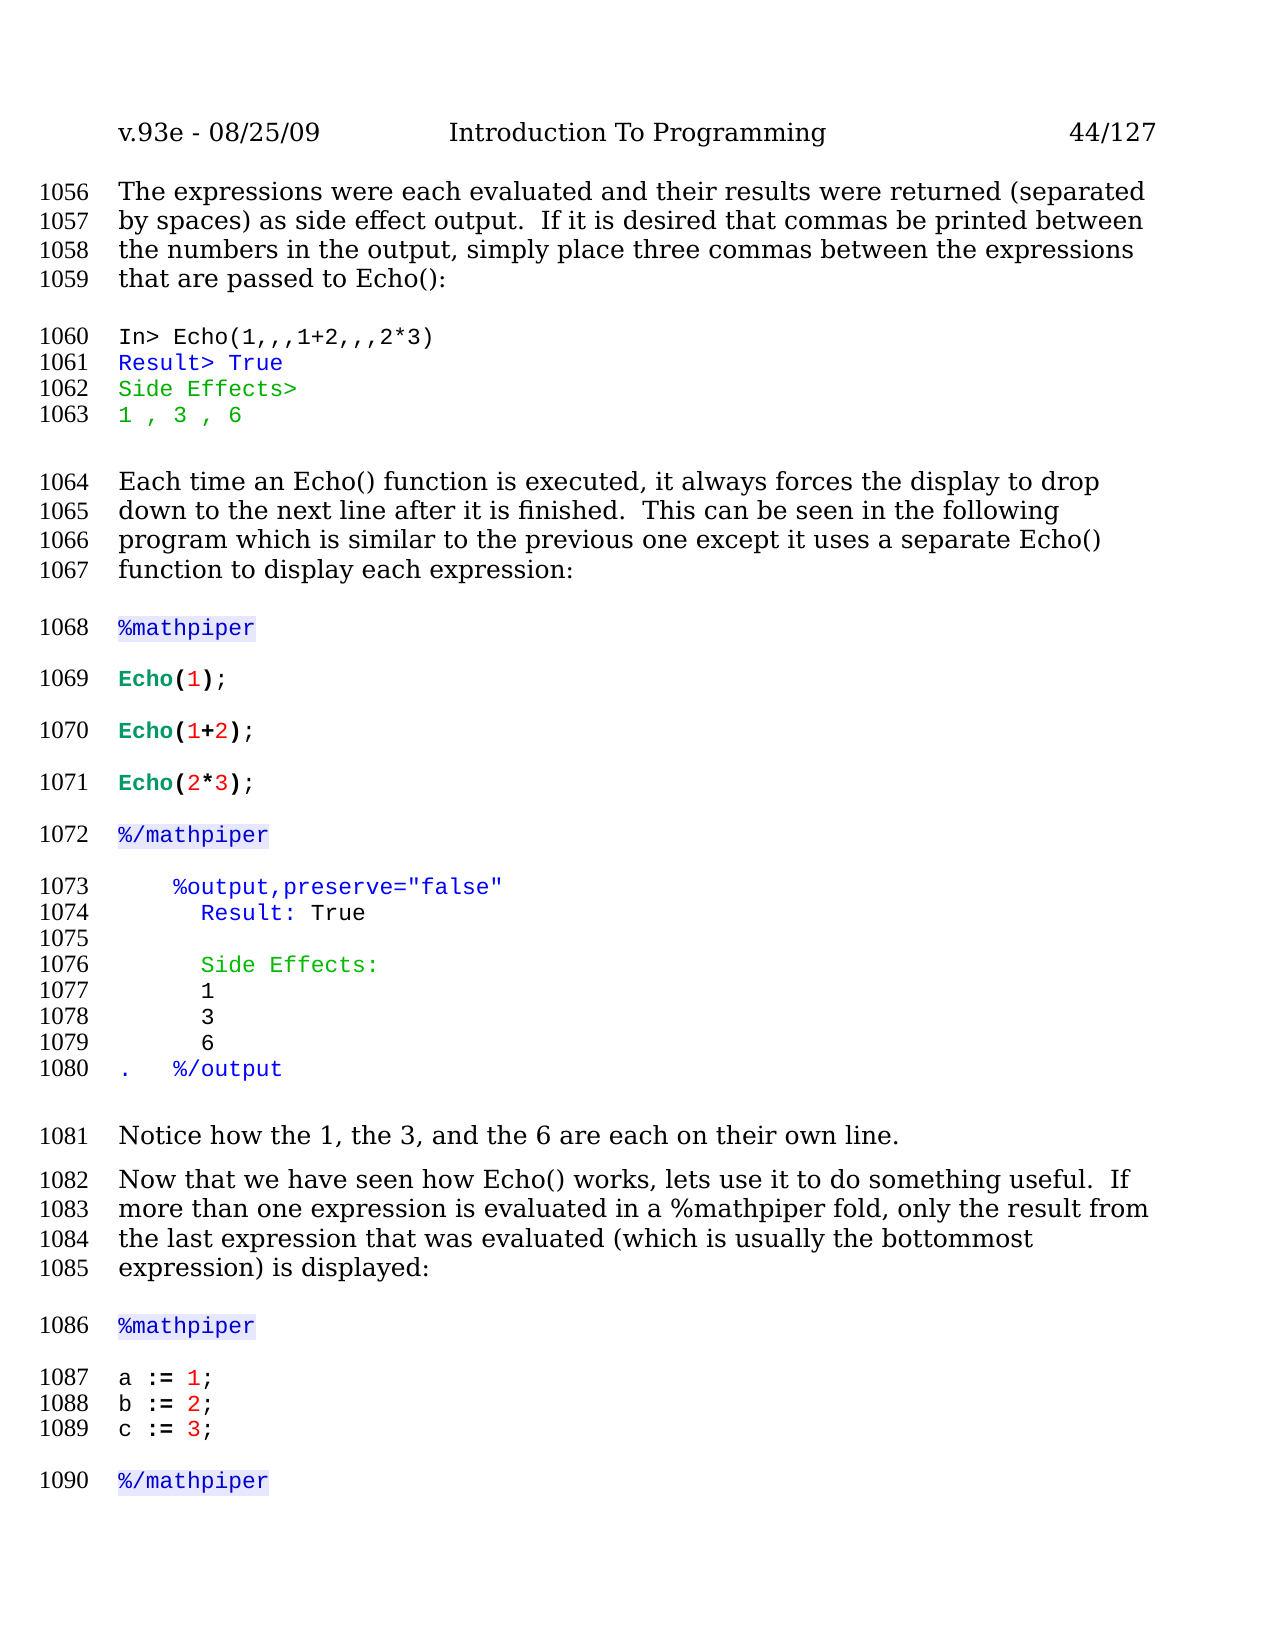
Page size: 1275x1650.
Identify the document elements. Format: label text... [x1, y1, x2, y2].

text %/mathpiper [118, 1470, 1157, 1496]
text 3 [118, 1005, 1157, 1031]
text The expressions were each evaluated and their results were returned (separated by spaces) as side effect output. If it is desired that commas be printed between the numbers in the output, simply place three commas between the expressions that are passed to Echo(): [118, 177, 1157, 293]
text %output,preserve="false" [118, 875, 1157, 901]
text 6 [118, 1031, 1157, 1057]
text In> Echo(1,,,1+2,,,2*3) [118, 325, 1157, 351]
text . %/output [118, 1057, 1157, 1083]
text 1 [118, 979, 1157, 1005]
text %mathpiper [118, 1314, 1157, 1340]
text Notice how the 1, the 3, and the 6 are each on their own line. [118, 1121, 1157, 1150]
text Echo(2*3); [118, 772, 1157, 797]
text Each time an Echo() function is executed, it always forces the display to drop down to the next line after it is finished. This can be seen in the following program which is similar to the previous one except it uses a separate Echo() function to display each expression: [118, 467, 1157, 584]
text a := 1; [118, 1366, 1157, 1392]
text %/mathpiper [118, 823, 1157, 849]
text c := 3; [118, 1418, 1157, 1444]
text Result: True [118, 901, 1157, 927]
text Echo(1+2); [118, 720, 1157, 746]
text b := 2; [118, 1392, 1157, 1418]
text Side Effects: [118, 953, 1157, 979]
text %mathpiper [118, 616, 1157, 642]
text Now that we have seen how Echo() works, lets use it to do something useful. If more than one expression is evaluated in a %mathpiper fold, only the result from the last expression that was evaluated (which is usually the bottommost expression) is displayed: [118, 1165, 1157, 1282]
text Side Effects> [118, 377, 1157, 403]
text Result> True [118, 351, 1157, 377]
text Echo(1); [118, 668, 1157, 694]
text 1 , 3 , 6 [118, 403, 1157, 429]
